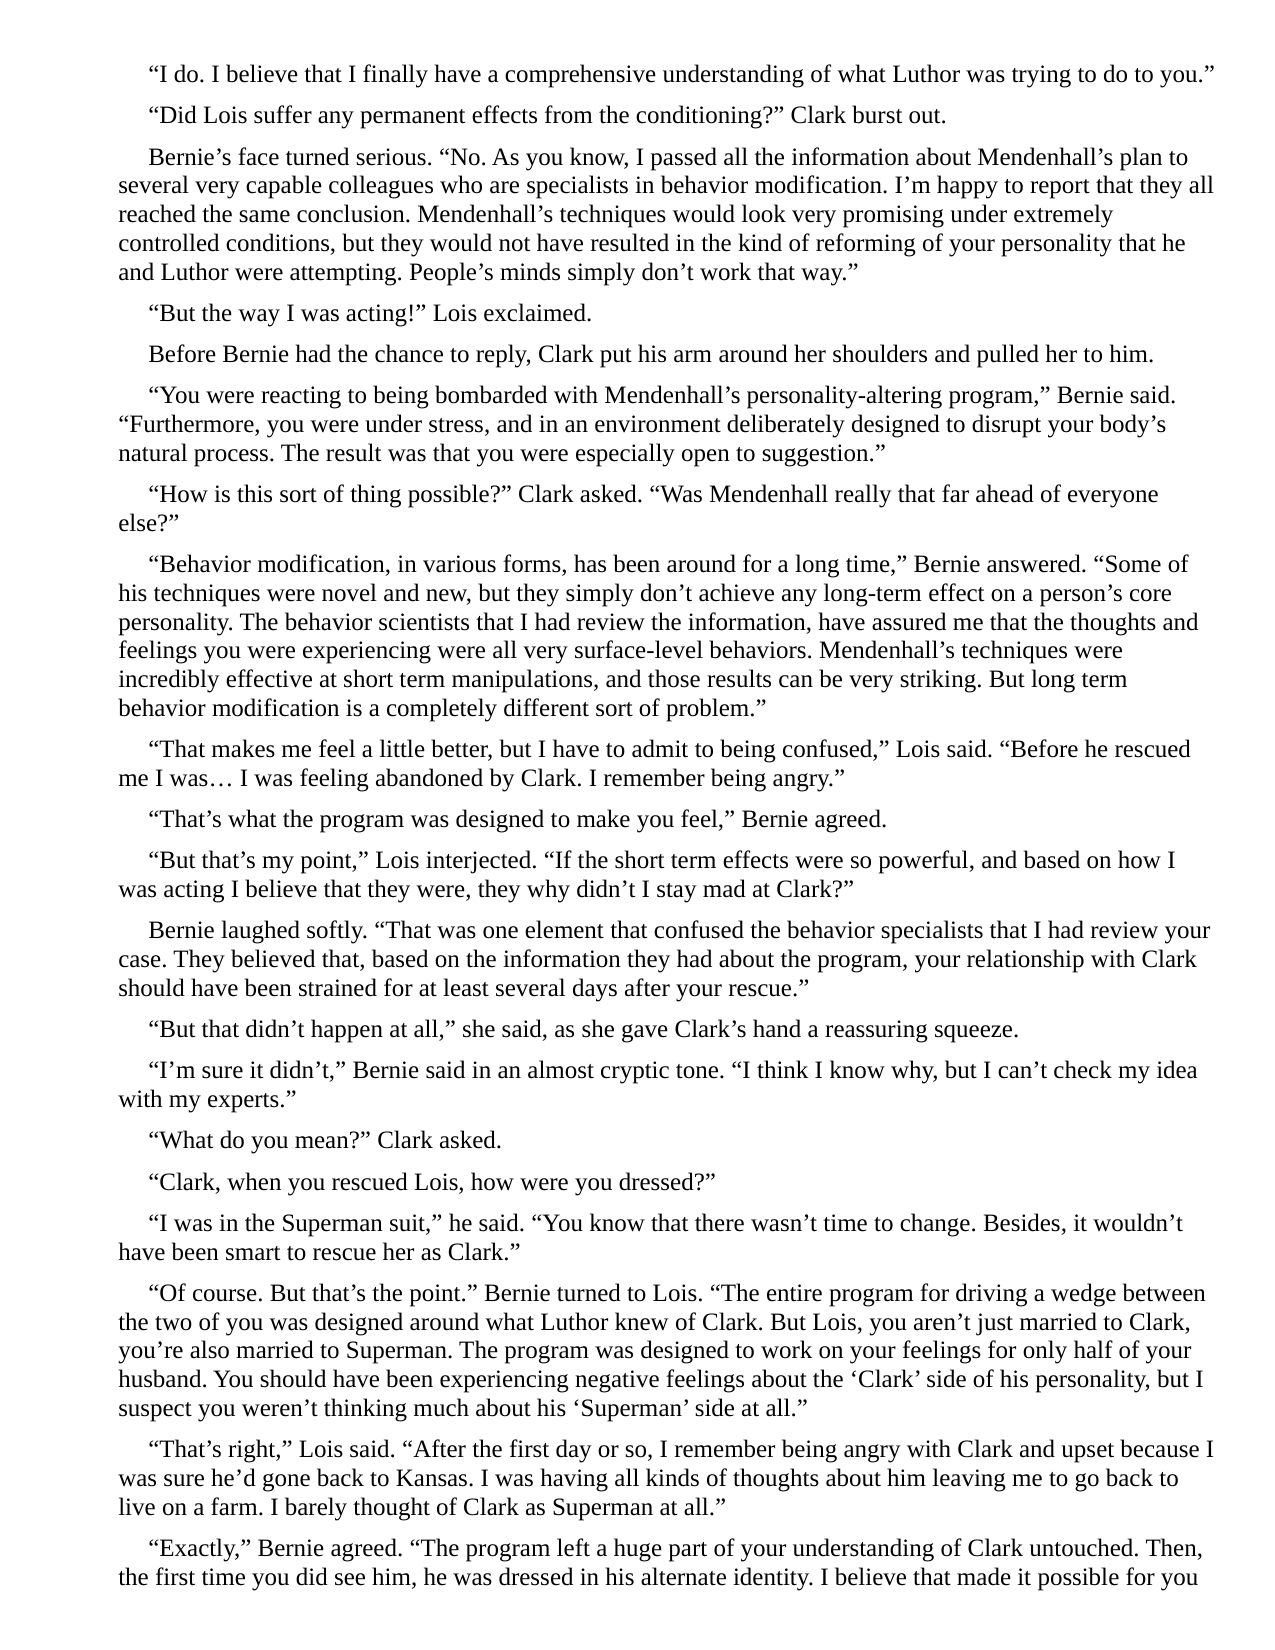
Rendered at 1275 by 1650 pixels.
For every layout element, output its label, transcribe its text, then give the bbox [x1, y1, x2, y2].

text “How is this sort of thing possible?” Clark asked. “Was Mendenhall really that far ahead of everyone else?” [118, 479, 1216, 537]
text “But the way I was acting!” Lois exclaimed. [118, 298, 1216, 327]
text “But that’s my point,” Lois interjected. “If the short term effects were so powerful, and based on how I was acting I believe that they were, they why didn’t I stay mad at Clark?” [118, 845, 1216, 903]
text “What do you mean?” Clark asked. [118, 1125, 1216, 1154]
text “I was in the Superman suit,” he said. “You know that there wasn’t time to change. Besides, it wouldn’t have been smart to rescue her as Clark.” [118, 1208, 1216, 1265]
text “Of course. But that’s the point.” Bernie turned to Lois. “The entire program for driving a wedge between the two of you was designed around what Luthor knew of Clark. But Lois, you aren’t just married to Clark, you’re also married to Superman. The program was designed to work on your feelings for only half of your husband. You should have been experiencing negative feelings about the ‘Clark’ side of his personality, but I suspect you weren’t thinking much about his ‘Superman’ side at all.” [118, 1278, 1216, 1422]
text Bernie’s face turned serious. “No. As you know, I passed all the information about Mendenhall’s plan to several very capable colleagues who are specialists in behavior modification. I’m happy to report that they all reached the same conclusion. Mendenhall’s techniques would look very promising under extremely controlled conditions, but they would not have resulted in the kind of reforming of your personality that he and Luthor were attempting. People’s minds simply don’t work that way.” [118, 142, 1216, 285]
text “I’m sure it didn’t,” Bernie said in an almost cryptic tone. “I think I know why, but I can’t check my idea with my experts.” [118, 1055, 1216, 1113]
text “Did Lois suffer any permanent effects from the conditioning?” Clark burst out. [118, 100, 1216, 129]
text “Behavior modification, in various forms, has been around for a long time,” Bernie answered. “Some of his techniques were novel and new, but they simply don’t achieve any long-term effect on a person’s core personality. The behavior scientists that I had review the information, have assured me that the thoughts and feelings you were experiencing were all very surface-level behaviors. Mendenhall’s techniques were incredibly effective at short term manipulations, and those results can be very striking. But long term behavior modification is a completely different sort of problem.” [118, 549, 1216, 722]
text “That’s what the program was designed to make you feel,” Bernie agreed. [118, 804, 1216, 833]
text “That’s right,” Lois said. “After the first day or so, I remember being angry with Clark and upset because I was sure he’d gone back to Kansas. I was having all kinds of thoughts about him leaving me to go back to live on a farm. I barely thought of Clark as Superman at all.” [118, 1434, 1216, 1520]
text “Exactly,” Bernie agreed. “The program left a huge part of your understanding of Clark untouched. Then, the first time you did see him, he was dressed in his alternate identity. I believe that made it possible for you [118, 1533, 1216, 1590]
text “I do. I believe that I finally have a comprehensive understanding of what Luthor was trying to do to you.” [118, 59, 1216, 88]
text Before Bernie had the chance to reply, Clark put his arm around her shoulders and pulled her to him. [118, 339, 1216, 368]
text “That makes me feel a little better, but I have to admit to being confused,” Lois said. “Before he rescued me I was… I was feeling abandoned by Clark. I remember being angry.” [118, 734, 1216, 792]
text “Clark, when you rescued Lois, how were you dressed?” [118, 1167, 1216, 1195]
text Bernie laughed softly. “That was one element that confused the behavior specialists that I had review your case. They believed that, based on the information they had about the program, your relationship with Clark should have been strained for at least several days after your rescue.” [118, 915, 1216, 1002]
text “But that didn’t happen at all,” she said, as she gave Clark’s hand a reassuring squeeze. [118, 1014, 1216, 1043]
text “You were reacting to being bombarded with Mendenhall’s personality-altering program,” Bernie said. “Furthermore, you were under stress, and in an environment deliberately designed to disrupt your body’s natural process. The result was that you were especially open to suggestion.” [118, 380, 1216, 467]
